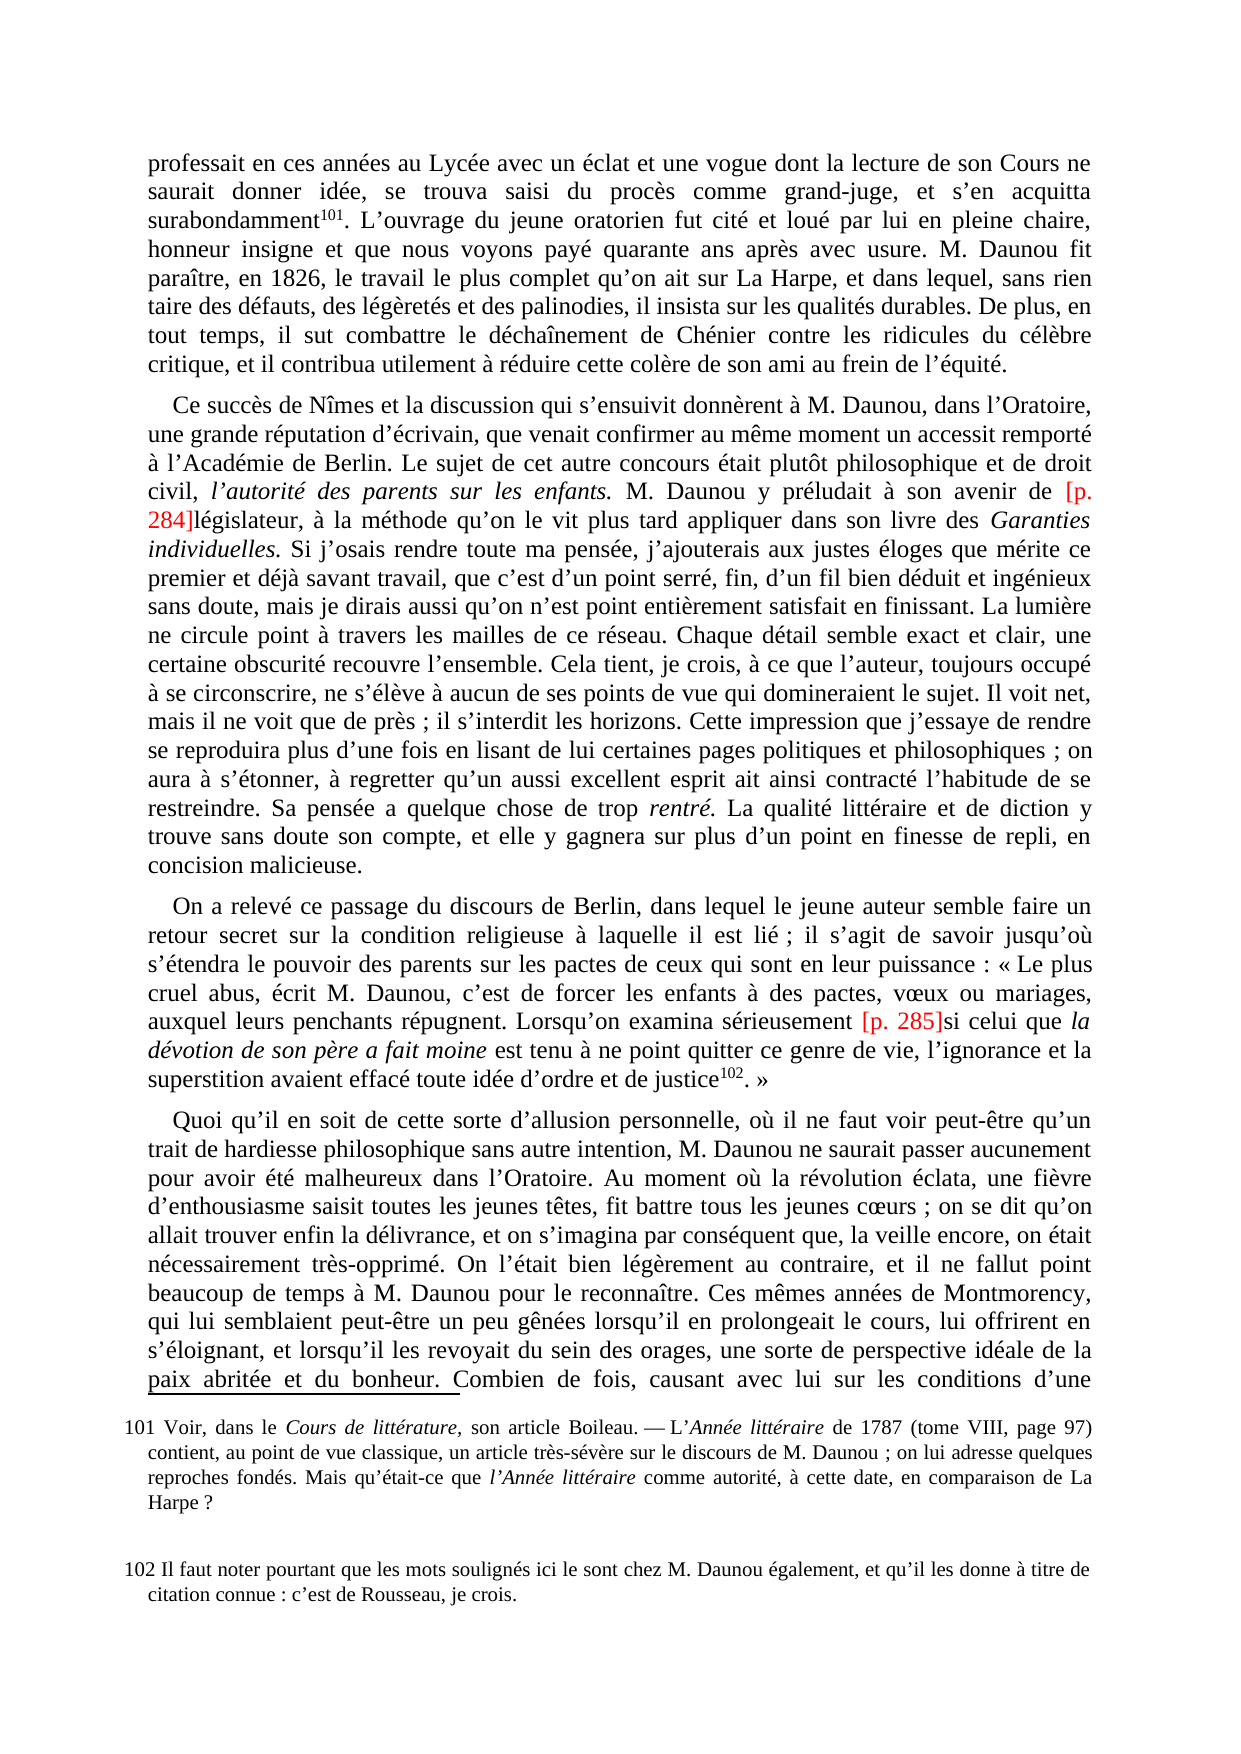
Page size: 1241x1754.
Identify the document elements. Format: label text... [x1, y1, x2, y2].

text Il faut noter pourtant que les mots soulignés ici le sont chez M. Daunou également, et qu’il les donne à titre de citation connue : c’est de Rousseau, je crois. [124, 1556, 1093, 1606]
text Quoi qu’il en soit de cette sorte d’allusion personnelle, où il ne faut voir peut-être qu’un trait de hardiesse philosophique sans autre intention, M. Daunou ne saurait passer aucunement pour avoir été malheureux dans l’Oratoire. Au moment où la révolution éclata, une fièvre d’enthousiasme saisit toutes les jeunes têtes, fit battre tous les jeunes cœurs ; on se dit qu’on allait trouver enfin la délivrance, et on s’imagina par conséquent que, la veille encore, on était nécessairement très-opprimé. On l’était bien légèrement au contraire, et il ne fallut point beaucoup de temps à M. Daunou pour le reconnaître. Ces mêmes années de Montmorency, qui lui semblaient peut-être un peu gênées lorsqu’il en prolongeait le cours, lui offrirent en s’éloignant, et lorsqu’il les revoyait du sein des orages, une sorte de perspective idéale de la paix abritée et du bonheur. Combien de fois, causant avec lui sur les conditions d’une [148, 1105, 1093, 1393]
text professait en ces années au Lycée avec un éclat et une vogue dont la lecture de son Cours ne saurait donner idée, se trouva saisi du procès comme grand-juge, et s’en acquitta surabondamment. L’ouvrage du jeune oratorien fut cité et loué par lui en pleine chaire, honneur insigne et que nous voyons payé quarante ans après avec usure. M. Daunou fit paraître, en 1826, le travail le plus complet qu’on ait sur La Harpe, et dans lequel, sans rien taire des défauts, des légèretés et des palinodies, il insista sur les qualités durables. De plus, en tout temps, il sut combattre le déchaînement de Chénier contre les ridicules du célèbre critique, et il contribua utilement à réduire cette colère de son ami au frein de l’équité. [148, 148, 1093, 378]
text On a relevé ce passage du discours de Berlin, dans lequel le jeune auteur semble faire un retour secret sur la condition religieuse à laquelle il est lié ; il s’agit de savoir jusqu’où s’étendra le pouvoir des parents sur les pactes de ceux qui sont en leur puissance : « Le plus cruel abus, écrit M. Daunou, c’est de forcer les enfants à des pactes, vœux ou mariages, auxquel leurs penchants répugnent. Lorsqu’on examina sérieusement [p. 285]si celui que la dévotion de son père a fait moine est tenu à ne point quitter ce genre de vie, l’ignorance et la superstition avaient effacé toute idée d’ordre et de justice. » [148, 891, 1093, 1093]
text Ce succès de Nîmes et la discussion qui s’ensuivit donnèrent à M. Daunou, dans l’Oratoire, une grande réputation d’écrivain, que venait confirmer au même moment un accessit remporté à l’Académie de Berlin. Le sujet de cet autre concours était plutôt philosophique et de droit civil, l’autorité des parents sur les enfants. M. Daunou y préludait à son avenir de [p. 284]législateur, à la méthode qu’on le vit plus tard appliquer dans son livre des Garanties individuelles. Si j’osais rendre toute ma pensée, j’ajouterais aux justes éloges que mérite ce premier et déjà savant travail, que c’est d’un point serré, fin, d’un fil bien déduit et ingénieux sans doute, mais je dirais aussi qu’on n’est point entièrement satisfait en finissant. La lumière ne circule point à travers les mailles de ce réseau. Chaque détail semble exact et clair, une certaine obscurité recouvre l’ensemble. Cela tient, je crois, à ce que l’auteur, toujours occupé à se circonscrire, ne s’élève à aucun de ses points de vue qui domineraient le sujet. Il voit net, mais il ne voit que de près ; il s’interdit les horizons. Cette impression que j’essaye de rendre se reproduira plus d’une fois en lisant de lui certaines pages politiques et philosophiques ; on aura à s’étonner, à regretter qu’un aussi excellent esprit ait ainsi contracté l’habitude de se restreindre. Sa pensée a quelque chose de trop rentré. La qualité littéraire et de diction y trouve sans doute son compte, et elle y gagnera sur plus d’un point en finesse de repli, en concision malicieuse. [148, 390, 1093, 879]
text Voir, dans le Cours de littérature, son article Boileau. — L’Année littéraire de 1787 (tome VIII, page 97) contient, au point de vue classique, un article très-sévère sur le discours de M. Daunou ; on lui adresse quelques reproches fondés. Mais qu’était-ce que l’Année littéraire comme autorité, à cette date, en comparaison de La Harpe ? [124, 1415, 1093, 1515]
